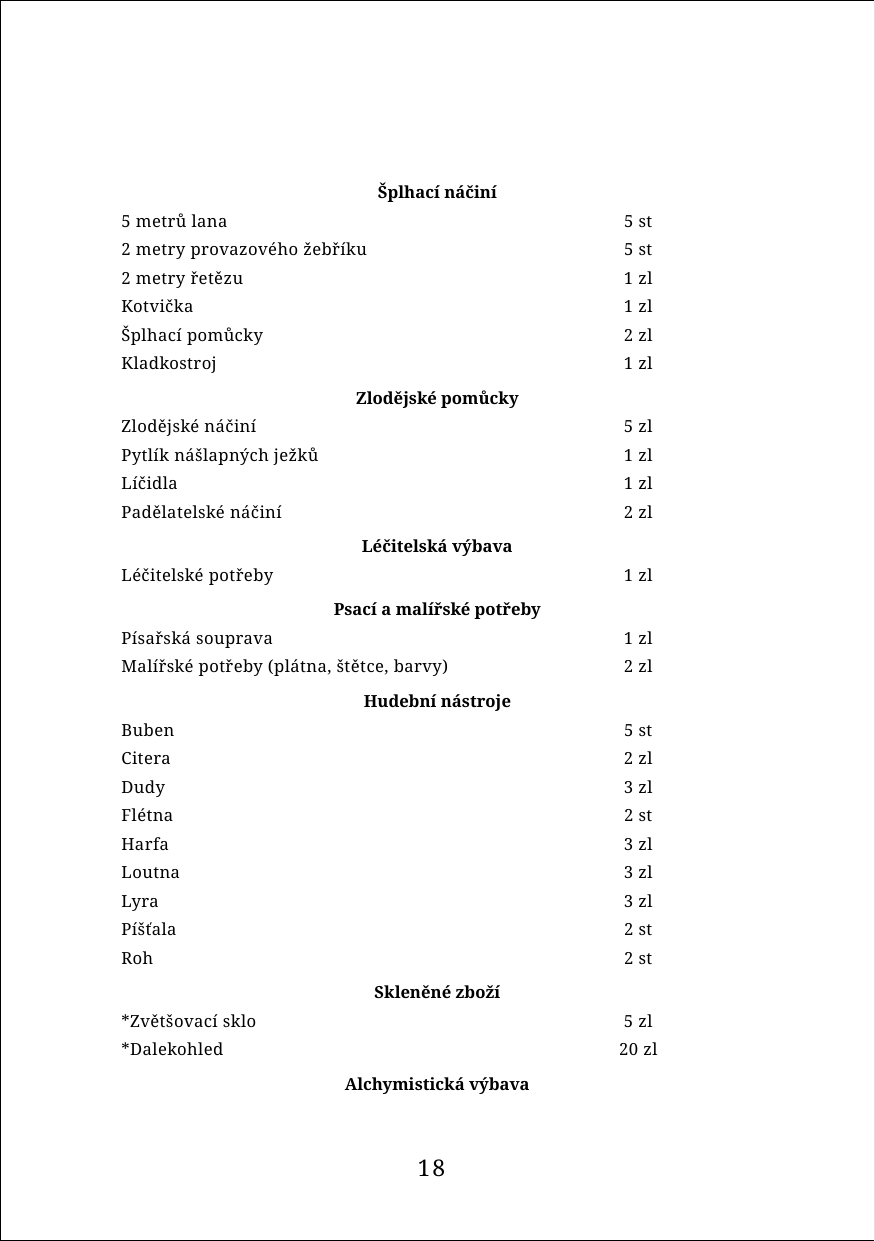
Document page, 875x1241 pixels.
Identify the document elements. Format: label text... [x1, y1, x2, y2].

table_cell Loutna [118, 858, 520, 886]
table_cell Roh [118, 944, 520, 972]
table_cell Léčitelské potřeby [118, 561, 520, 589]
table_cell Citera [118, 744, 520, 772]
table_cell Lyra [118, 886, 520, 915]
table_cell Zlodějské náčiní [118, 412, 520, 441]
table_cell Šplhací pomůcky [118, 320, 520, 349]
table_cell Harfa [118, 829, 520, 858]
table_cell 2 st [520, 801, 756, 829]
table_cell 5 zl [520, 412, 756, 441]
table_cell 1 zl [520, 349, 756, 377]
table_cell 2 metry řetězu [118, 263, 520, 292]
table_cell 5 st [520, 206, 756, 235]
table_cell 2 metry provazového žebříku [118, 235, 520, 263]
table_cell Kladkostroj [118, 349, 520, 377]
table_cell 1 zl [520, 292, 756, 320]
table_cell 1 zl [520, 263, 756, 292]
table_cell 1 zl [520, 441, 756, 469]
table_cell Skleněné zboží [118, 972, 756, 1007]
table_cell Buben [118, 715, 520, 744]
table_cell 5 metrů lana [118, 206, 520, 235]
table_cell *Dalekohled [118, 1035, 520, 1064]
table_cell 1 zl [520, 561, 756, 589]
table_cell Hudební nástroje [118, 681, 756, 715]
table_cell 2 zl [520, 498, 756, 526]
table_cell Flétna [118, 801, 520, 829]
table_cell 2 st [520, 915, 756, 943]
table_cell Šplhací náčiní [118, 172, 756, 206]
table_cell Zlodějské pomůcky [118, 378, 756, 412]
table_cell Dudy [118, 772, 520, 801]
table_cell Léčitelská výbava [118, 526, 756, 561]
table_cell Píšťala [118, 915, 520, 943]
table_cell Pytlík nášlapných ježků [118, 441, 520, 469]
table_cell 3 zl [520, 858, 756, 886]
table_cell 1 zl [520, 624, 756, 652]
table_cell Padělatelské náčiní [118, 498, 520, 526]
table_cell Psací a malířské potřeby [118, 589, 756, 624]
table_cell 3 zl [520, 886, 756, 915]
table_cell 5 st [520, 715, 756, 744]
table_cell 5 zl [520, 1007, 756, 1035]
table_cell Písařská souprava [118, 624, 520, 652]
table_cell *Zvětšovací sklo [118, 1007, 520, 1035]
table_cell 2 zl [520, 652, 756, 681]
table_cell 2 zl [520, 320, 756, 349]
table_cell Malířské potřeby (plátna, štětce, barvy) [118, 652, 520, 681]
table_cell Alchymistická výbava [118, 1064, 756, 1098]
table_cell 3 zl [520, 772, 756, 801]
table_cell Líčidla [118, 469, 520, 498]
table_cell 1 zl [520, 469, 756, 498]
table_cell Kotvička [118, 292, 520, 320]
table_cell 2 zl [520, 744, 756, 772]
table_cell 5 st [520, 235, 756, 263]
table_cell 20 zl [520, 1035, 756, 1064]
table_cell 3 zl [520, 829, 756, 858]
table_cell 2 st [520, 944, 756, 972]
